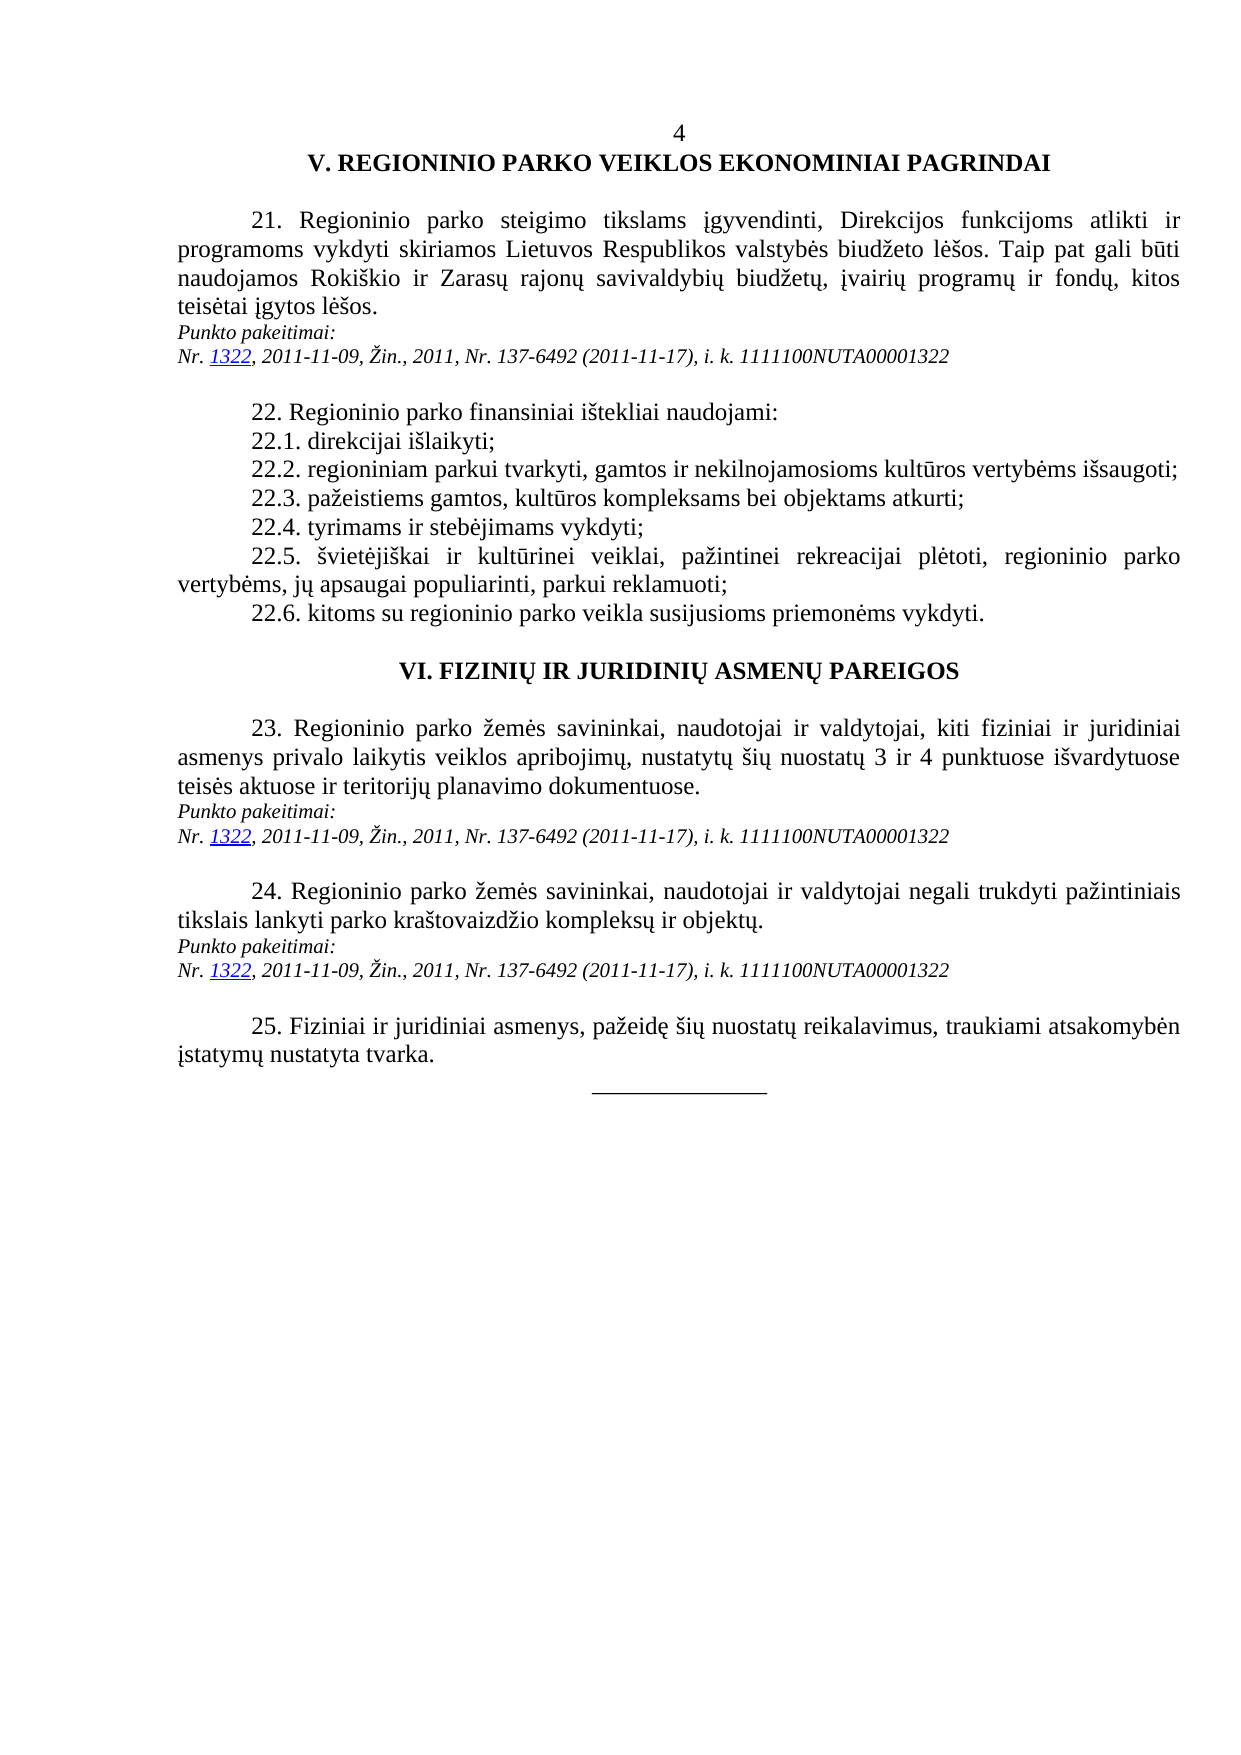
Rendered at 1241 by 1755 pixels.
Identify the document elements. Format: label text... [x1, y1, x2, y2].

text Nr. 1322, 2011-11-09, Žin., 2011, Nr. 137-6492 (2011-11-17), i. k. 1111100NUTA00001322 [177, 344, 1181, 368]
text 22.2. regioniniam parkui tvarkyti, gamtos ir nekilnojamosioms kultūros vertybėms išsaugoti; [177, 454, 1181, 483]
text 22.5. švietėjiškai ir kultūrinei veiklai, pažintinei rekreacijai plėtoti, regioninio parko vertybėms, jų apsaugai populiarinti, parkui reklamuoti; [177, 541, 1181, 598]
text 22. Regioninio parko finansiniai ištekliai naudojami: [177, 397, 1181, 426]
text 21. Regioninio parko steigimo tikslams įgyvendinti, Direkcijos funkcijoms atlikti ir programoms vykdyti skiriamos Lietuvos Respublikos valstybės biudžeto lėšos. Taip pat gali būti naudojamos Rokiškio ir Zarasų rajonų savivaldybių biudžetų, įvairių programų ir fondų, kitos teisėtai įgytos lėšos. [177, 205, 1181, 320]
text 22.1. direkcijai išlaikyti; [177, 426, 1181, 454]
text Nr. 1322, 2011-11-09, Žin., 2011, Nr. 137-6492 (2011-11-17), i. k. 1111100NUTA00001322 [177, 958, 1181, 982]
text 22.6. kitoms su regioninio parko veikla susijusioms priemonėms vykdyti. [177, 598, 1181, 627]
text ______________ [177, 1068, 1181, 1097]
text Punkto pakeitimai: [177, 799, 1181, 823]
subtitle VI. FIZINIŲ IR JURIDINIŲ ASMENŲ PAREIGOS [177, 656, 1181, 684]
text 24. Regioninio parko žemės savininkai, naudotojai ir valdytojai negali trukdyti pažintiniais tikslais lankyti parko kraštovaizdžio kompleksų ir objektų. [177, 876, 1181, 934]
text 23. Regioninio parko žemės savininkai, naudotojai ir valdytojai, kiti fiziniai ir juridiniai asmenys privalo laikytis veiklos apribojimų, nustatytų šių nuostatų 3 ir 4 punktuose išvardytuose teisės aktuose ir teritorijų planavimo dokumentuose. [177, 713, 1181, 799]
text Punkto pakeitimai: [177, 320, 1181, 344]
text Punkto pakeitimai: [177, 934, 1181, 958]
text 25. Fiziniai ir juridiniai asmenys, pažeidę šių nuostatų reikalavimus, traukiami atsakomybėn įstatymų nustatyta tvarka. [177, 1011, 1181, 1068]
text 22.4. tyrimams ir stebėjimams vykdyti; [177, 512, 1181, 541]
text 22.3. pažeistiems gamtos, kultūros kompleksams bei objektams atkurti; [177, 483, 1181, 512]
subtitle V. REGIONINIO PARKO VEIKLOS EKONOMINIAI PAGRINDAI [177, 148, 1181, 176]
text Nr. 1322, 2011-11-09, Žin., 2011, Nr. 137-6492 (2011-11-17), i. k. 1111100NUTA00001322 [177, 823, 1181, 848]
